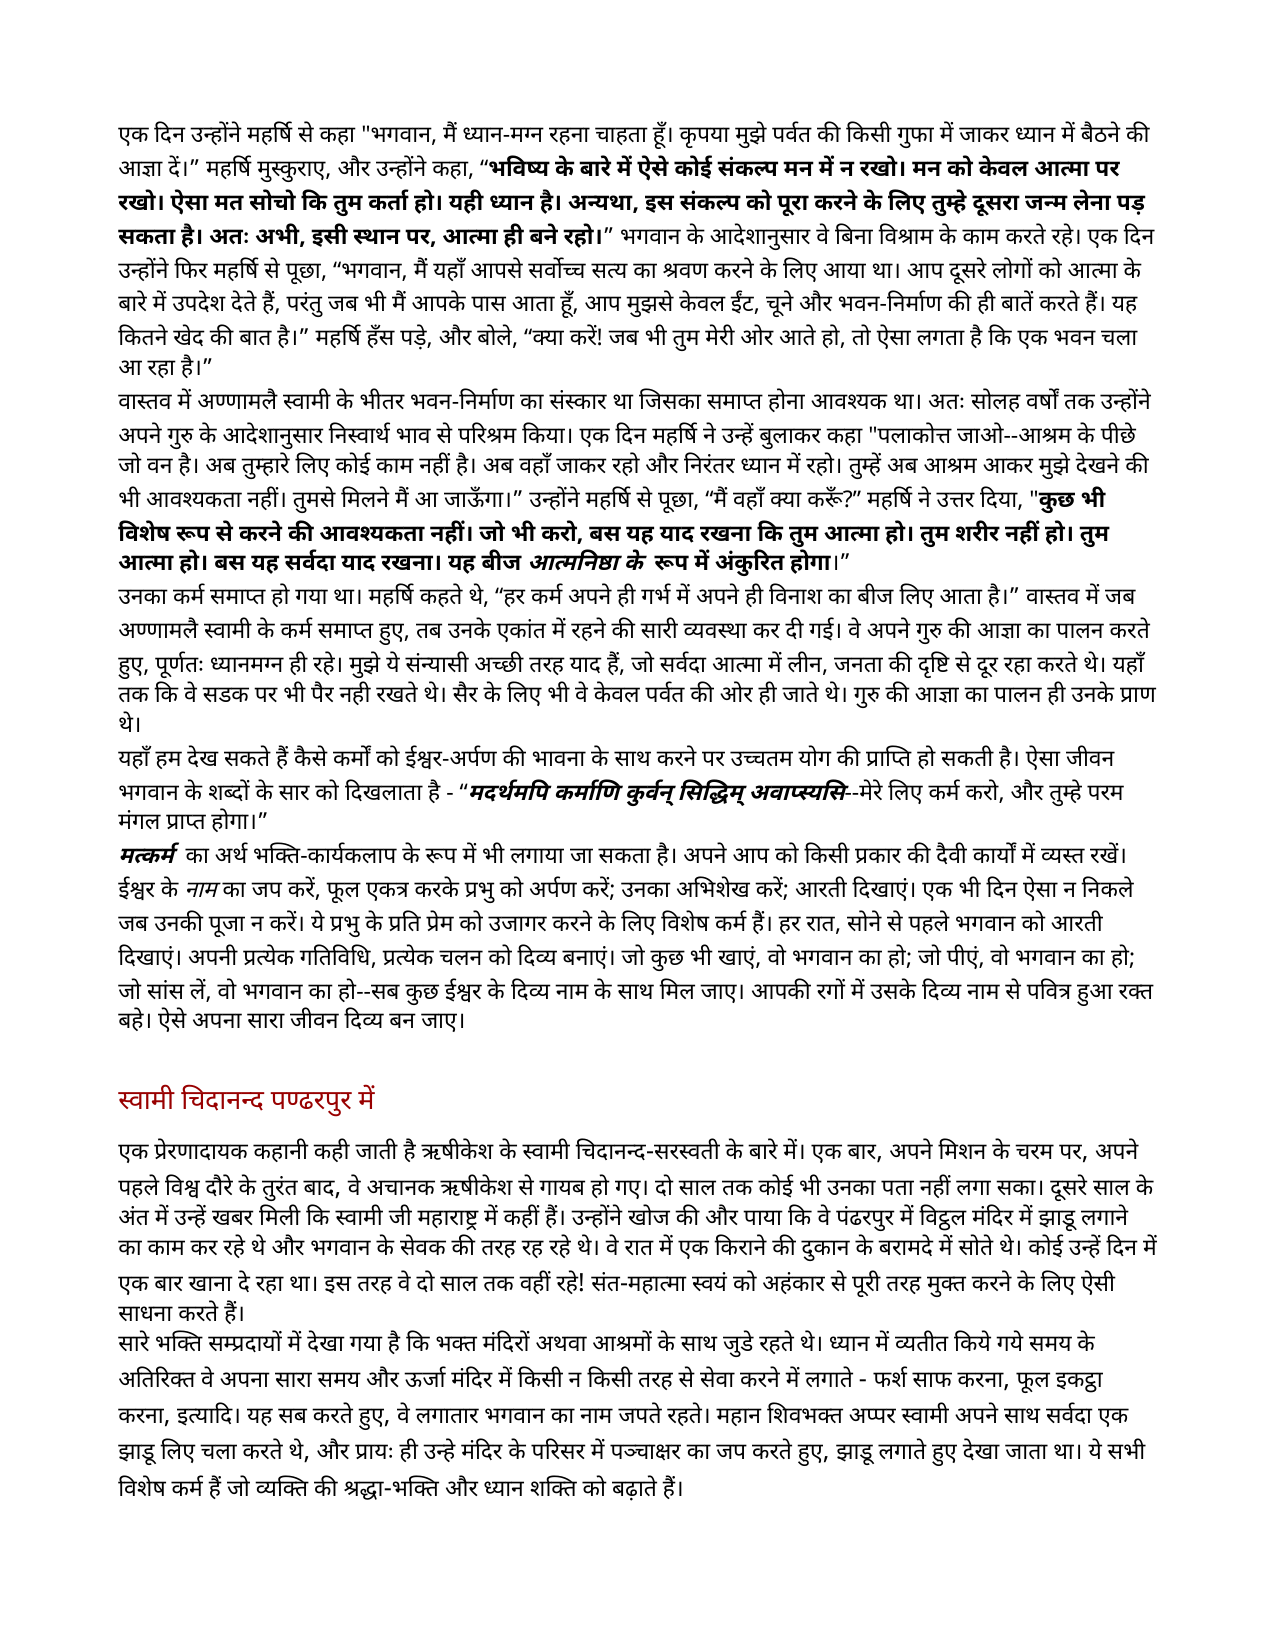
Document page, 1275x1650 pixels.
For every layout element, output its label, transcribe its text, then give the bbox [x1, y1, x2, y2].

text एक दिन उन्होंने महर्षि से कहा "भगवान, मैं ध्यान-मग्न रहना चाहता हूँ। कृपया मुझे पर्वत की किसी गुफा में जाकर ध्यान में बैठने की आज्ञा दें।” महर्षि मुस्कुराए, और उन्होंने कहा, “भविष्य के बारे में ऐसे कोई संकल्प मन में न रखो। मन को केवल आत्मा पर रखो। ऐसा मत सोचो कि तुम कर्ता हो। यही ध्यान है। अन्यथा, इस संकल्प को पूरा करने के लिए तुम्हे दूसरा जन्म लेना पड़ सकता है। अतः अभी, इसी स्थान पर, आत्मा ही बने रहो।” भगवान के आदेशानुसार वे बिना विश्राम के काम करते रहे। एक दिन उन्होंने फिर महर्षि से पूछा, “भगवान, मैं यहाँ आपसे सर्वोच्च सत्य का श्रवण करने के लिए आया था। आप दूसरे लोगों को आत्मा के बारे में उपदेश देते हैं, परंतु जब भी मैं आपके पास आता हूँ, आप मुझसे केवल ईंट, चूने और भवन-निर्माण की ही बातें करते हैं। यह कितने खेद की बात है।” महर्षि हँस पड़े, और बोले, “क्या करें! जब भी‌ तुम मेरी ओर आते हो, तो ऐसा लगता है कि एक भवन चला आ रहा है।” [118, 118, 1157, 385]
text एक प्रेरणादायक कहानी कही जाती है ऋषीकेश के स्वामी चिदानन्द-सरस्वती के बारे में। एक बार, अपने मिशन के चरम पर, अपने पहले विश्व दौरे के तुरंत बाद, वे अचानक ऋषीकेश से गायब हो गए। दो साल तक कोई भी उनका पता नहीं लगा सका। दूसरे साल के अंत में उन्हें खबर मिली कि स्वामी जी महाराष्ट्र में कहीं हैं। उन्होंने खोज की और पाया कि वे पंढरपुर में विट्ठल मंदिर में झाडू लगाने का काम कर रहे थे और भगवान के सेवक की तरह रह रहे थे। वे रात में एक किराने की दुकान के बरामदे में सोते थे। कोई उन्हें दिन में एक बार खाना दे रहा था। इस तरह वे दो साल तक वहीं रहे! संत-महात्मा स्वयं को अहंकार से पूरी तरह मुक्त करने के लिए ऐसी साधना करते हैं। [118, 1133, 1157, 1331]
text सारे भक्ति सम्प्रदायों में देखा गया है कि भक्त मंदिरों अथवा आश्रमों के साथ जुडे रहते थे। ध्यान में व्यतीत किये गये समय के अतिरिक्त वे अपना सारा समय और ऊर्जा मंदिर में किसी न किसी तरह से सेवा करने में लगाते - फर्श साफ करना, फूल इकट्ठा करना, इत्यादि। यह सब करते हुए, वे लगातार भगवान का नाम जपते रहते। महान शिवभक्त अप्पर स्वामी अपने साथ सर्वदा एक झाडू लिए चला करते थे, और प्रायः ही उन्हे मंदिर के परिसर में पञ्चाक्षर का जप करते हुए, झाडू लगाते हुए देखा जाता था। ये सभी विशेष कर्म हैं जो व्यक्ति की श्रद्धा-भक्ति और ध्यान शक्ति को बढ़ाते हैं। [118, 1331, 1157, 1505]
subtitle स्वामी चिदानन्द पण्ढरपुर में [118, 1085, 1157, 1120]
text यहाँ हम देख सकते हैं कैसे कर्मों को ईश्वर-अर्पण की भावना के साथ करने पर उच्चतम योग की प्राप्ति हो सकती है। ऐसा जीवन भगवान के शब्दों के सार को दिखलाता है - “मदर्थमपि कर्माणि कुर्वन् सिद्धिम् अवाप्स्यसि--मेरे लिए कर्म करो, और तुम्हे परम मंगल प्राप्त होगा।” [118, 742, 1157, 839]
text मत्कर्म का अर्थ भक्ति-कार्यकलाप के रूप में भी लगाया जा सकता है। अपने आप को किसी प्रकार की दैवी कार्यों में व्यस्त रखें। ईश्वर के नाम का जप करें, फूल एकत्र करके प्रभु को अर्पण करें; उनका अभिशेख करें; आरती दिखाएं। एक भी दिन ऐसा न निकले जब उनकी पूजा न करें। ये प्रभु के प्रति प्रेम को उजागर करने के लिए विशेष कर्म हैं। हर रात, सोने से पहले भगवान को आरती दिखाएं। अपनी प्रत्येक गतिविधि, प्रत्येक चलन को दिव्य बनाएं। जो कुछ भी खाएं, वो भगवान का‌ हो; जो पीएं, वो भगवान का हो; जो सांस लें, वो भगवान का हो--सब कुछ ईश्वर के दिव्य नाम के साथ मिल जाए। आपकी रगों में उसके दिव्य नाम से पवित्र हुआ रक्त बहे। ऐसे अपना सारा जीवन दिव्य बन जाए। [118, 839, 1157, 1038]
text उनका कर्म समाप्त हो गया था। महर्षि कहते थे, “हर कर्म अपने ही गर्भ में अपने ही विनाश का बीज लिए आता है।” वास्तव में जब अण्णामलै स्वामी के कर्म समाप्त हुए, तब उनके एकांत में रहने की सारी व्यवस्था कर दी गई। वे अपने गुरु की आज्ञा का पालन करते हुए, पूर्णतः ध्यानमग्न ही रहे। मुझे ये संन्यासी अच्छी तरह याद हैं, जो सर्वदा आत्मा में लीन, जनता की दृष्टि से दूर रहा करते थे। यहाँ तक कि वे सडक पर भी पैर नही रखते थे। सैर के लिए भी वे केवल पर्वत की ओर ही‌ जाते थे। गुरु की आज्ञा का पालन ही उनके प्राण थे। [118, 580, 1157, 742]
text वास्तव में अण्णामलै स्वामी के भीतर भवन-निर्माण का संस्कार था जिसका समाप्त होना आवश्यक था। अतः सोलह वर्षों तक उन्होंने अपने गुरु के आदेशानुसार निस्वार्थ भाव से परिश्रम किया। एक दिन महर्षि ने उन्हें बुलाकर कहा "पलाकोत्त जाओ--आश्रम के पीछे जो वन है। अब तुम्हारे लिए कोई काम नहीं है। अब वहाँ जाकर रहो और निरंतर ध्यान में रहो। तुम्हें अब आश्रम आकर मुझे देखने की भी आवश्यकता नहीं। तुमसे मिलने मैं आ जाऊँगा।” उन्होंने महर्षि से पूछा, “मैं वहाँ क्या करूँ?” महर्षि ने उत्तर दिया, "कुछ भी विशेष रूप से करने की आवश्यकता नहीं। जो भी करो, बस यह याद रखना कि तुम आत्मा हो। तुम शरीर नहीं हो। तुम आत्मा हो। बस यह सर्वदा याद रखना। यह बीज आत्मनिष्ठा के रूप में अंकुरित होगा।” [118, 385, 1157, 580]
